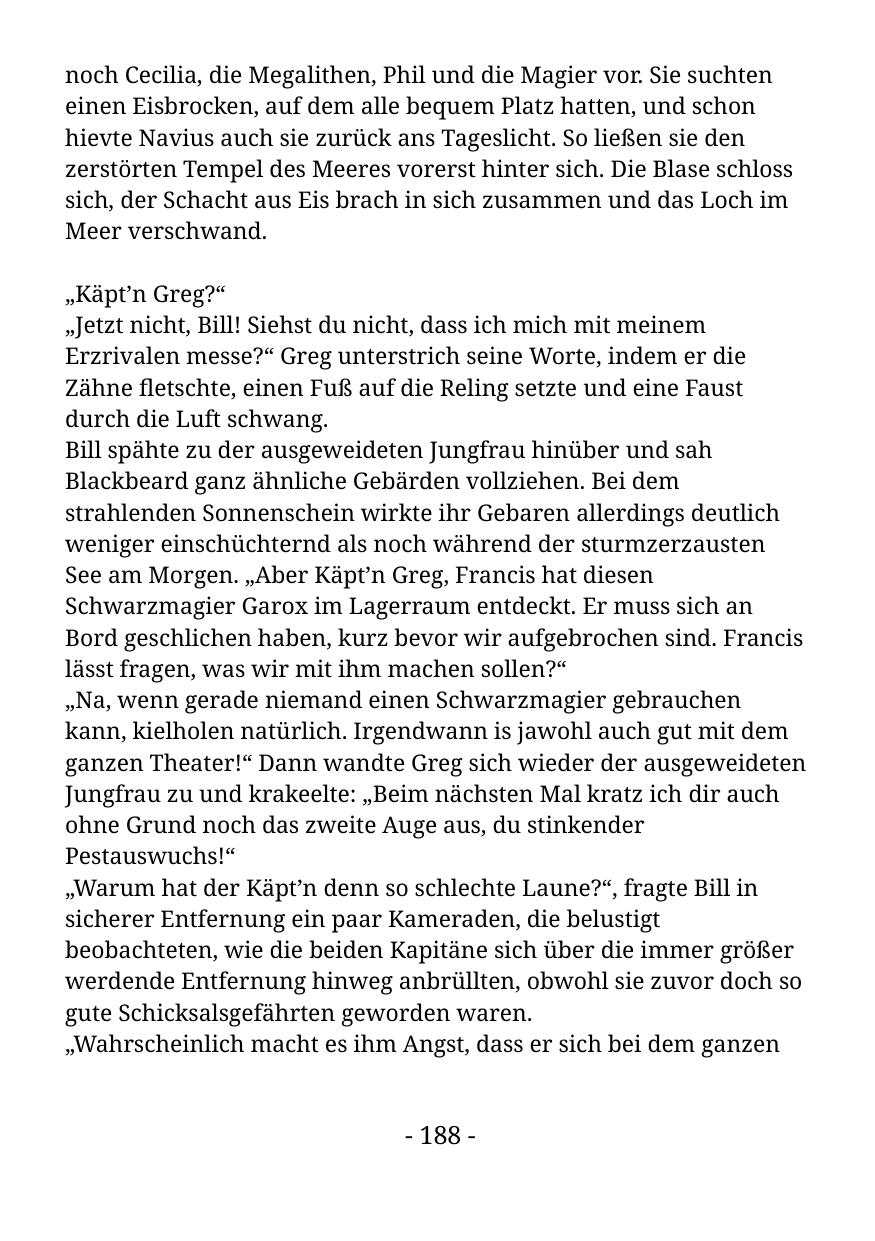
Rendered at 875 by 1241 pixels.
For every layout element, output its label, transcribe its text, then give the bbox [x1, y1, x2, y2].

text noch Cecilia, die Megalithen, Phil und die Magier vor. Sie suchten einen Eisbrocken, auf dem alle bequem Platz hatten, und schon hievte Navius auch sie zurück ans Tageslicht. So ließen sie den zerstörten Tempel des Meeres vorerst hinter sich. Die Blase schloss sich, der Schacht aus Eis brach in sich zusammen und das Loch im Meer verschwand. „Käpt’n Greg?“ „Jetzt nicht, Bill! Siehst du nicht, dass ich mich mit meinem Erzrivalen messe?“ Greg unterstrich seine Worte, indem er die Zähne fletschte, einen Fuß auf die Reling setzte und eine Faust durch die Luft schwang. Bill spähte zu der ausgeweideten Jungfrau hinüber und sah Blackbeard ganz ähnliche Gebärden vollziehen. Bei dem strahlenden Sonnenschein wirkte ihr Gebaren allerdings deutlich weniger einschüchternd als noch während der sturmzerzausten See am Morgen. „Aber Käpt’n Greg, Francis hat diesen Schwarzmagier Garox im Lagerraum entdeckt. Er muss sich an Bord geschlichen haben, kurz bevor wir aufgebrochen sind. Francis lässt fragen, was wir mit ihm machen sollen?“ „Na, wenn gerade niemand einen Schwarzmagier gebrauchen kann, kielholen natürlich. Irgendwann is jawohl auch gut mit dem ganzen Theater!“ Dann wandte Greg sich wieder der ausgeweideten Jungfrau zu und krakeelte: „Beim nächsten Mal kratz ich dir auch ohne Grund noch das zweite Auge aus, du stinkender Pestauswuchs!“ „Warum hat der Käpt’n denn so schlechte Laune?“, fragte Bill in sicherer Entfernung ein paar Kameraden, die belustigt beobachteten, wie die beiden Kapitäne sich über die immer größer werdende Entfernung hinweg anbrüllten, obwohl sie zuvor doch so gute Schicksalsgefährten geworden waren. „Wahrscheinlich macht es ihm Angst, dass er sich bei dem ganzen [65, 59, 809, 1059]
